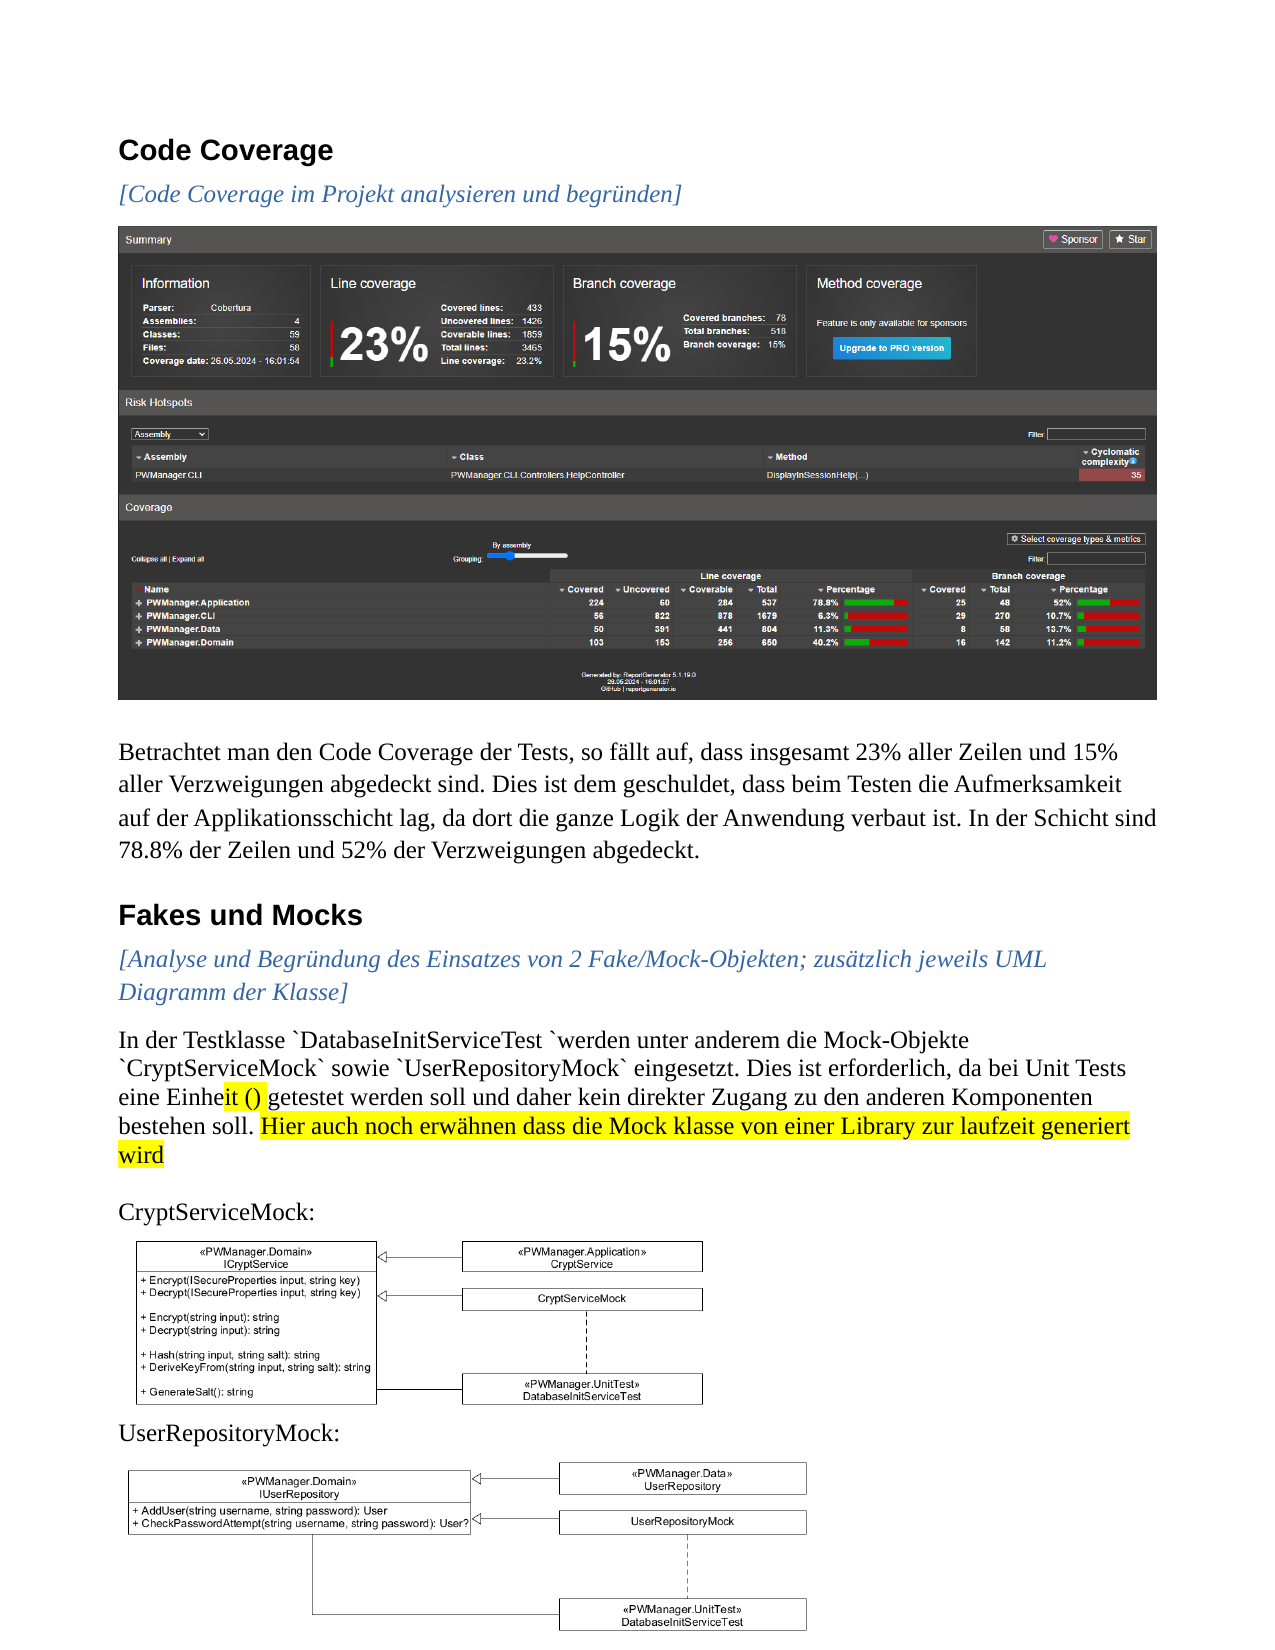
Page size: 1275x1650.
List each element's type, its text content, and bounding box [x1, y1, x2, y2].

picture [118, 226, 1157, 700]
text In der Testklasse `DatabaseInitServiceTest `werden unter anderem die Mock-Objekte `CryptServiceMock` sowie `UserRepositoryMock` eingesetzt. Dies ist erforderlich, da bei Unit Tests eine Einheit () getestet werden soll und daher kein direkter Zugang zu den anderen Komponenten bestehen soll. Hier auch noch erwähnen dass die Mock klasse von einer Library zur laufzeit generiert wird [118, 1025, 1157, 1197]
text Betrachtet man den Code Coverage der Tests, so fällt auf, dass insgesamt 23% aller Zeilen und 15% aller Verzweigungen abgedeckt sind. Dies ist dem geschuldet, dass beim Testen die Aufmerksamkeit auf der Applikationsschicht lag, da dort die ganze Logik der Anwendung verbaut ist. In der Schicht sind 78.8% der Zeilen und 52% der Verzweigungen abgedeckt. [118, 700, 1157, 864]
text [Code Coverage im Projekt analysieren und begründen] [118, 179, 1157, 208]
text CryptServiceMock: [118, 1197, 1157, 1226]
text UserRepositoryMock: [118, 1414, 1157, 1446]
text [Analyse und Begründung des Einsatzes von 2 Fake/Mock-Objekten; zusätzlich jeweils UML Diagramm der Klasse] [118, 944, 1157, 1006]
picture [123, 1235, 714, 1414]
picture [120, 1459, 820, 1639]
subtitle Fakes und Mocks [118, 898, 1157, 932]
subtitle Code Coverage [118, 133, 1157, 166]
